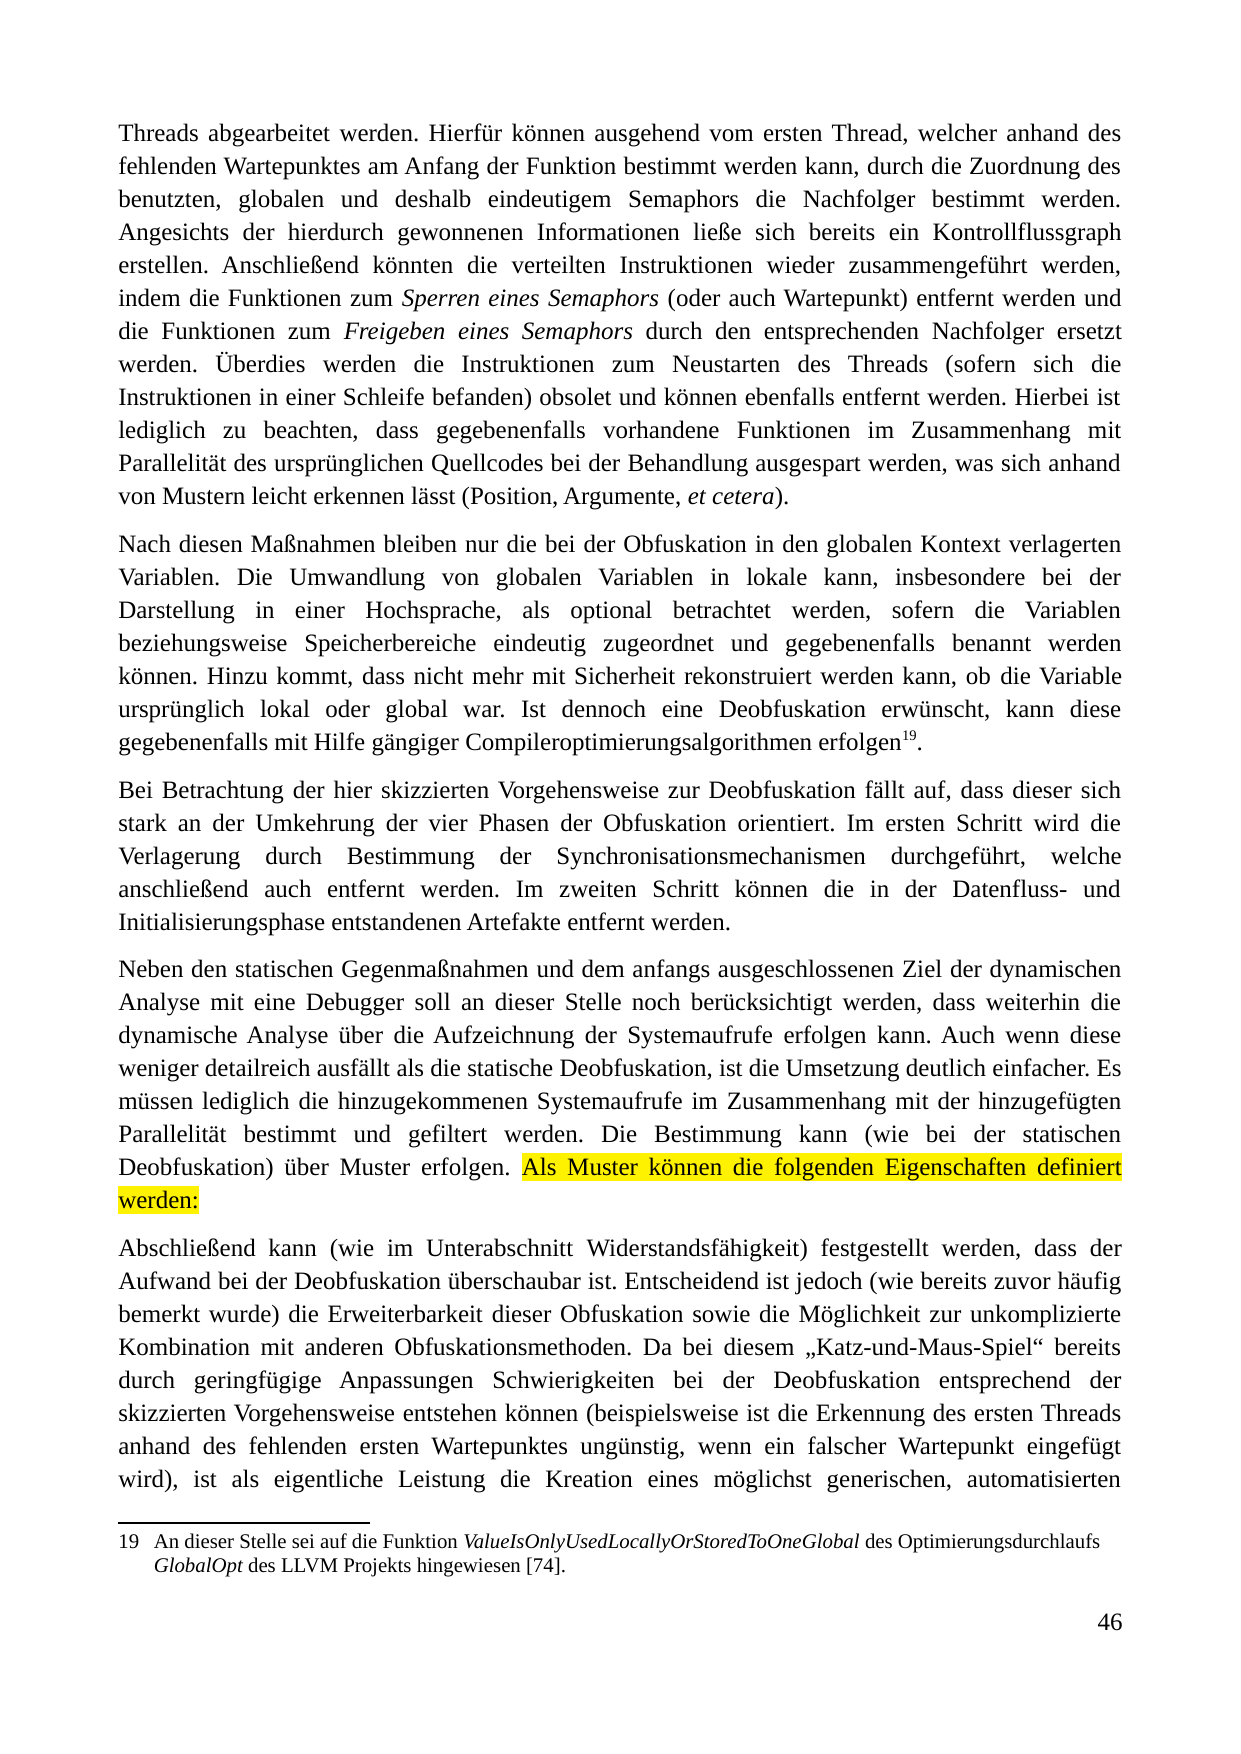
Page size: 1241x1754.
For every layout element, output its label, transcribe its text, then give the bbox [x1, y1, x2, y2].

text Threads abgearbeitet werden. Hierfür können ausgehend vom ersten Thread, welcher anhand des fehlenden Wartepunktes am Anfang der Funktion bestimmt werden kann, durch die Zuordnung des benutzten, globalen und deshalb eindeutigem Semaphors die Nachfolger bestimmt werden. Angesichts der hierdurch gewonnenen Informationen ließe sich bereits ein Kontrollflussgraph erstellen. Anschließend könnten die verteilten Instruktionen wieder zusammengeführt werden, indem die Funktionen zum Sperren eines Semaphors (oder auch Wartepunkt) entfernt werden und die Funktionen zum Freigeben eines Semaphors durch den entsprechenden Nachfolger ersetzt werden. Überdies werden die Instruktionen zum Neustarten des Threads (sofern sich die Instruktionen in einer Schleife befanden) obsolet und können ebenfalls entfernt werden. Hierbei ist lediglich zu beachten, dass gegebenenfalls vorhandene Funktionen im Zusammenhang mit Parallelität des ursprünglichen Quellcodes bei der Behandlung ausgespart werden, was sich anhand von Mustern leicht erkennen lässt (Position, Argumente, et cetera). [118, 118, 1122, 510]
text Neben den statischen Gegenmaßnahmen und dem anfangs ausgeschlossenen Ziel der dynamischen Analyse mit eine Debugger soll an dieser Stelle noch berücksichtigt werden, dass weiterhin die dynamische Analyse über die Aufzeichnung der Systemaufrufe erfolgen kann. Auch wenn diese weniger detailreich ausfällt als die statische Deobfuskation, ist die Umsetzung deutlich einfacher. Es müssen lediglich die hinzugekommenen Systemaufrufe im Zusammenhang mit der hinzugefügten Parallelität bestimmt und gefiltert werden. Die Bestimmung kann (wie bei der statischen Deobfuskation) über Muster erfolgen. Als Muster können die folgenden Eigenschaften definiert werden: [118, 954, 1122, 1214]
text Bei Betrachtung der hier skizzierten Vorgehensweise zur Deobfuskation fällt auf, dass dieser sich stark an der Umkehrung der vier Phasen der Obfuskation orientiert. Im ersten Schritt wird die Verlagerung durch Bestimmung der Synchronisationsmechanismen durchgeführt, welche anschließend auch entfernt werden. Im zweiten Schritt können die in der Datenfluss- und Initialisierungsphase entstandenen Artefakte entfernt werden. [118, 775, 1122, 936]
text An dieser Stelle sei auf die Funktion ValueIsOnlyUsedLocallyOrStoredToOneGlobal des Optimierungsdurchlaufs GlobalOpt des LLVM Projekts hingewiesen [74]. [118, 1529, 1122, 1577]
text Abschließend kann (wie im Unterabschnitt Widerstandsfähigkeit) festgestellt werden, dass der Aufwand bei der Deobfuskation überschaubar ist. Entscheidend ist jedoch (wie bereits zuvor häufig bemerkt wurde) die Erweiterbarkeit dieser Obfuskation sowie die Möglichkeit zur unkomplizierte Kombination mit anderen Obfuskationsmethoden. Da bei diesem „Katz-und-Maus-Spiel“ bereits durch geringfügige Anpassungen Schwierigkeiten bei der Deobfuskation entsprechend der skizzierten Vorgehensweise entstehen können (beispielsweise ist die Erkennung des ersten Threads anhand des fehlenden ersten Wartepunktes ungünstig, wenn ein falscher Wartepunkt eingefügt wird), ist als eigentliche Leistung die Kreation eines möglichst generischen, automatisierten [118, 1233, 1122, 1493]
text Nach diesen Maßnahmen bleiben nur die bei der Obfuskation in den globalen Kontext verlagerten Variablen. Die Umwandlung von globalen Variablen in lokale kann, insbesondere bei der Darstellung in einer Hochsprache, als optional betrachtet werden, sofern die Variablen beziehungsweise Speicherbereiche eindeutig zugeordnet und gegebenenfalls benannt werden können. Hinzu kommt, dass nicht mehr mit Sicherheit rekonstruiert werden kann, ob die Variable ursprünglich lokal oder global war. Ist dennoch eine Deobfuskation erwünscht, kann diese gegebenenfalls mit Hilfe gängiger Compileroptimierungsalgorithmen erfolgen. [118, 529, 1122, 756]
